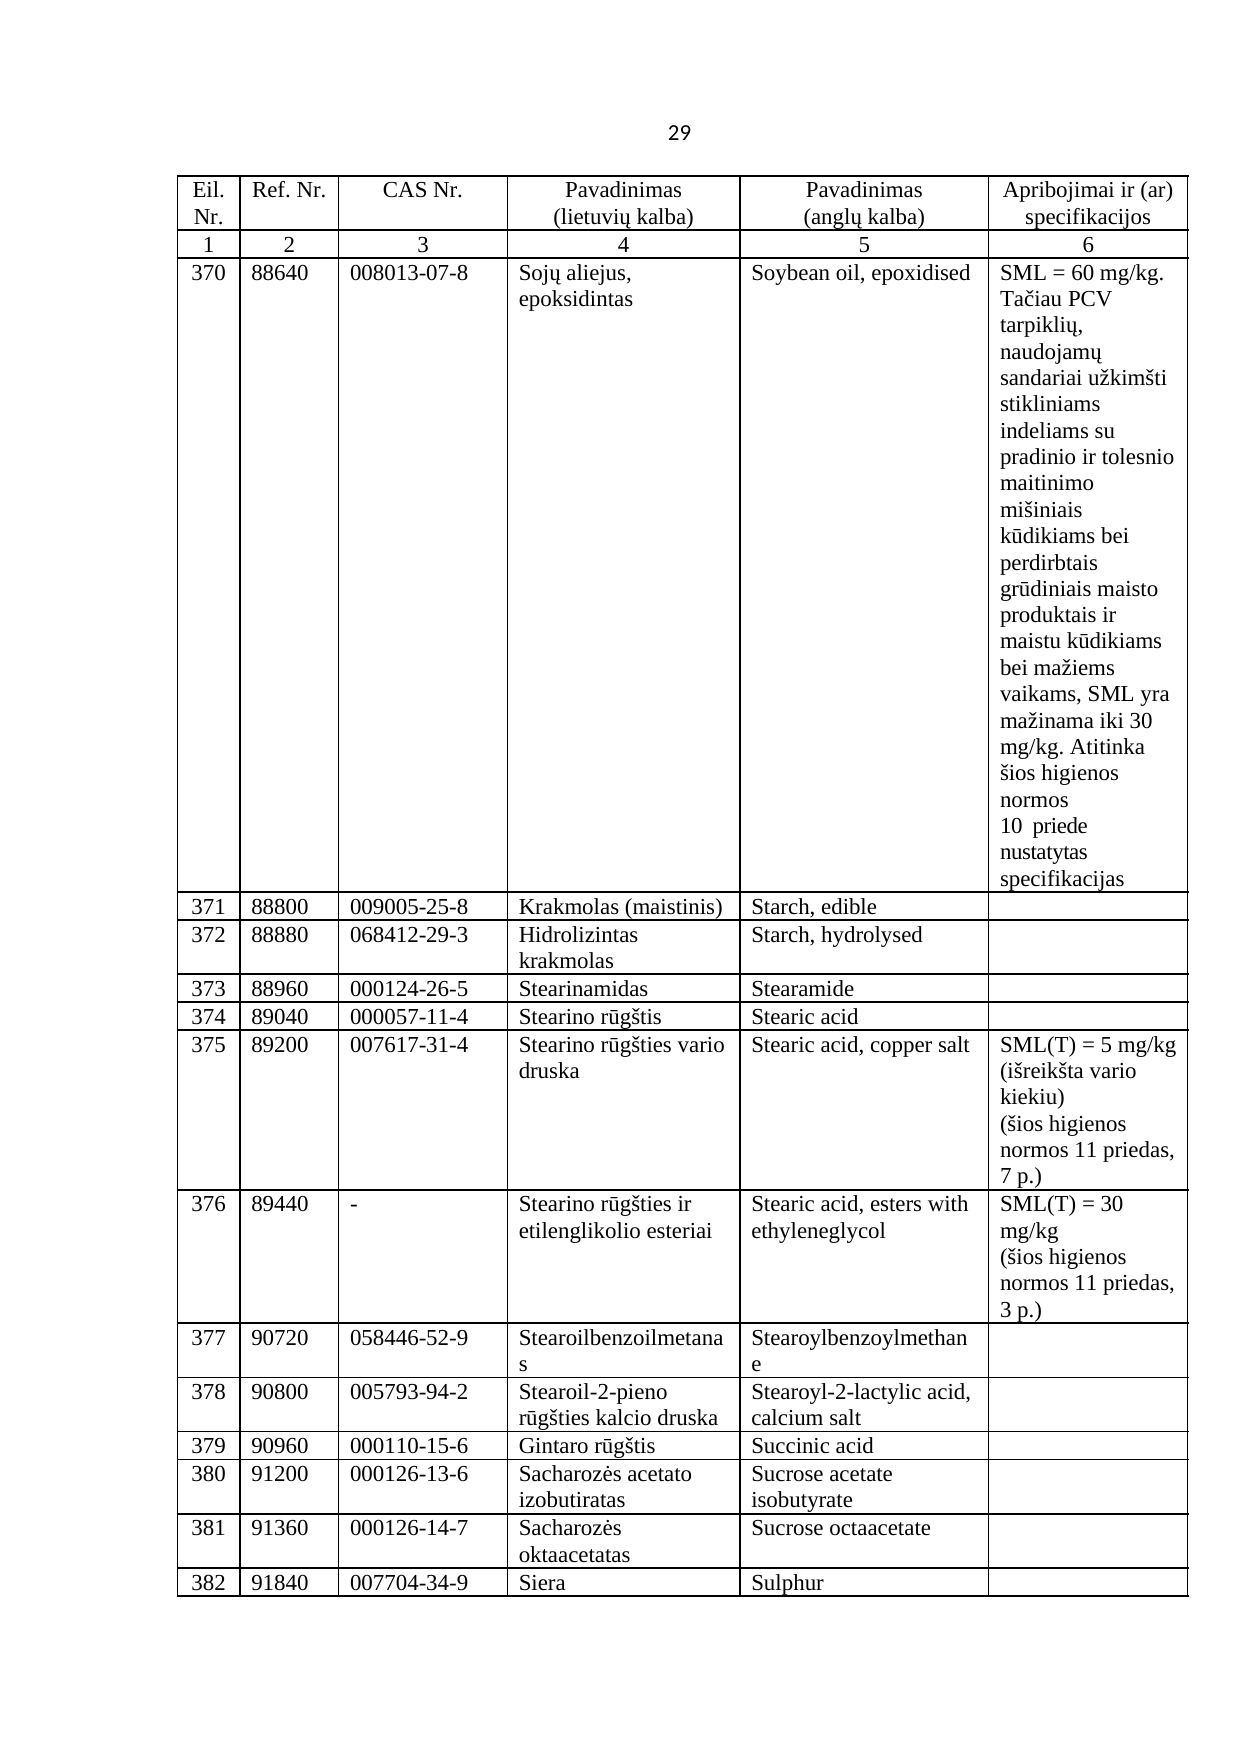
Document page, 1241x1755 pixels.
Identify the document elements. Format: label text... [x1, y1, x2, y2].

table_cell 5 [741, 231, 988, 257]
table_cell Stearic acid, copper salt [741, 1031, 988, 1189]
table_cell 000126-14-7 [339, 1515, 507, 1567]
table_cell Stearoylbenzoylmethane [741, 1324, 988, 1376]
table_cell Stearoil-2-pieno rūgšties kalcio druska [508, 1378, 739, 1431]
table_cell Stearinamidas [508, 975, 739, 1001]
table_cell 380 [178, 1460, 239, 1513]
table_cell 371 [178, 893, 239, 919]
table_cell 88960 [241, 975, 338, 1001]
table_cell 379 [178, 1432, 239, 1459]
table_cell 374 [178, 1003, 239, 1029]
table_cell Stearino rūgšties ir etilenglikolio esteriai [508, 1191, 739, 1322]
table_cell [989, 893, 1187, 919]
table_cell 377 [178, 1324, 239, 1376]
table_header Ref. Nr. [241, 177, 338, 229]
table_cell Sucrose octaacetate [741, 1515, 988, 1567]
table_cell Sulphur [741, 1569, 988, 1595]
table_cell 007704-34-9 [339, 1569, 507, 1595]
table_cell Sacharozės oktaacetatas [508, 1515, 739, 1567]
table_cell Starch, hydrolysed [741, 921, 988, 973]
table_cell [989, 921, 1187, 973]
table_header Pavadinimas (anglų kalba) [741, 177, 988, 229]
table_cell 373 [178, 975, 239, 1001]
table_cell 378 [178, 1378, 239, 1431]
table_cell Stearamide [741, 975, 988, 1001]
table_cell 1 [178, 231, 239, 257]
table_cell Gintaro rūgštis [508, 1432, 739, 1459]
table_cell 370 [178, 259, 239, 891]
table_cell [989, 1460, 1187, 1513]
table_cell 4 [508, 231, 739, 257]
table_cell 89200 [241, 1031, 338, 1189]
table_cell [989, 1324, 1187, 1376]
table_cell [989, 1378, 1187, 1431]
table_cell 375 [178, 1031, 239, 1189]
table_cell 009005-25-8 [339, 893, 507, 919]
table_cell 068412-29-3 [339, 921, 507, 973]
table_cell Siera [508, 1569, 739, 1595]
table_cell SML(T) = 5 mg/kg (išreikšta vario kiekiu) (šios higienos normos 11 priedas, 7 p.) [989, 1031, 1187, 1189]
table_cell 91200 [241, 1460, 338, 1513]
table_cell 000126-13-6 [339, 1460, 507, 1513]
table_cell 381 [178, 1515, 239, 1567]
table_cell 376 [178, 1191, 239, 1322]
table_cell SML(T) = 30 mg/kg (šios higienos normos 11 priedas, 3 p.) [989, 1191, 1187, 1322]
table_cell Stearoilbenzoilmetanas [508, 1324, 739, 1376]
table_cell 372 [178, 921, 239, 973]
table_cell Succinic acid [741, 1432, 988, 1459]
table_cell Soybean oil, epoxidised [741, 259, 988, 891]
table_cell Sacharozės acetato izobutiratas [508, 1460, 739, 1513]
table_cell Stearoyl-2-lactylic acid, calcium salt [741, 1378, 988, 1431]
table_cell Stearic acid, esters with ethyleneglycol [741, 1191, 988, 1322]
table_cell [989, 975, 1187, 1001]
table_cell 058446-52-9 [339, 1324, 507, 1376]
table_cell 005793-94-2 [339, 1378, 507, 1431]
table_cell 91360 [241, 1515, 338, 1567]
table_cell Stearic acid [741, 1003, 988, 1029]
table_cell [989, 1003, 1187, 1029]
table_cell 90800 [241, 1378, 338, 1431]
table_cell 6 [989, 231, 1187, 257]
table_cell 3 [339, 231, 507, 257]
table_cell 91840 [241, 1569, 338, 1595]
table_cell 90720 [241, 1324, 338, 1376]
table_cell [989, 1515, 1187, 1567]
table_cell Sojų aliejus, epoksidintas [508, 259, 739, 891]
table_cell 000124-26-5 [339, 975, 507, 1001]
table_cell 000110-15-6 [339, 1432, 507, 1459]
table_header Pavadinimas (lietuvių kalba) [508, 177, 739, 229]
table_cell 000057-11-4 [339, 1003, 507, 1029]
table_cell Sucrose acetate isobutyrate [741, 1460, 988, 1513]
table_cell 88800 [241, 893, 338, 919]
table_cell 89440 [241, 1191, 338, 1322]
table_cell 88880 [241, 921, 338, 973]
table_cell Stearino rūgštis [508, 1003, 739, 1029]
table_cell 89040 [241, 1003, 338, 1029]
table_cell 2 [241, 231, 338, 257]
table_cell 007617-31-4 [339, 1031, 507, 1189]
table_cell Hidrolizintas krakmolas [508, 921, 739, 973]
table_cell [989, 1432, 1187, 1459]
table_cell Starch, edible [741, 893, 988, 919]
table_cell Stearino rūgšties vario druska [508, 1031, 739, 1189]
table_header CAS Nr. [339, 177, 507, 229]
table_header Eil. Nr. [178, 177, 239, 229]
table_cell Krakmolas (maistinis) [508, 893, 739, 919]
table_cell 382 [178, 1569, 239, 1595]
table_cell SML = 60 mg/kg. Tačiau PCV tarpiklių, naudojamų sandariai užkimšti stikliniams indeliams su pradinio ir tolesnio maitinimo mišiniais kūdikiams bei perdirbtais grūdiniais maisto produktais ir maistu kūdikiams bei mažiems vaikams, SML yra mažinama iki 30 mg/kg. Atitinka šios higienos normos 10 priede nustatytas specifikacijas [989, 259, 1187, 891]
table_cell 88640 [241, 259, 338, 891]
table_cell [989, 1569, 1187, 1595]
table_cell 008013-07-8 [339, 259, 507, 891]
table_cell - [339, 1191, 507, 1322]
table_cell 90960 [241, 1432, 338, 1459]
table_header Apribojimai ir (ar) specifikacijos [989, 177, 1187, 229]
